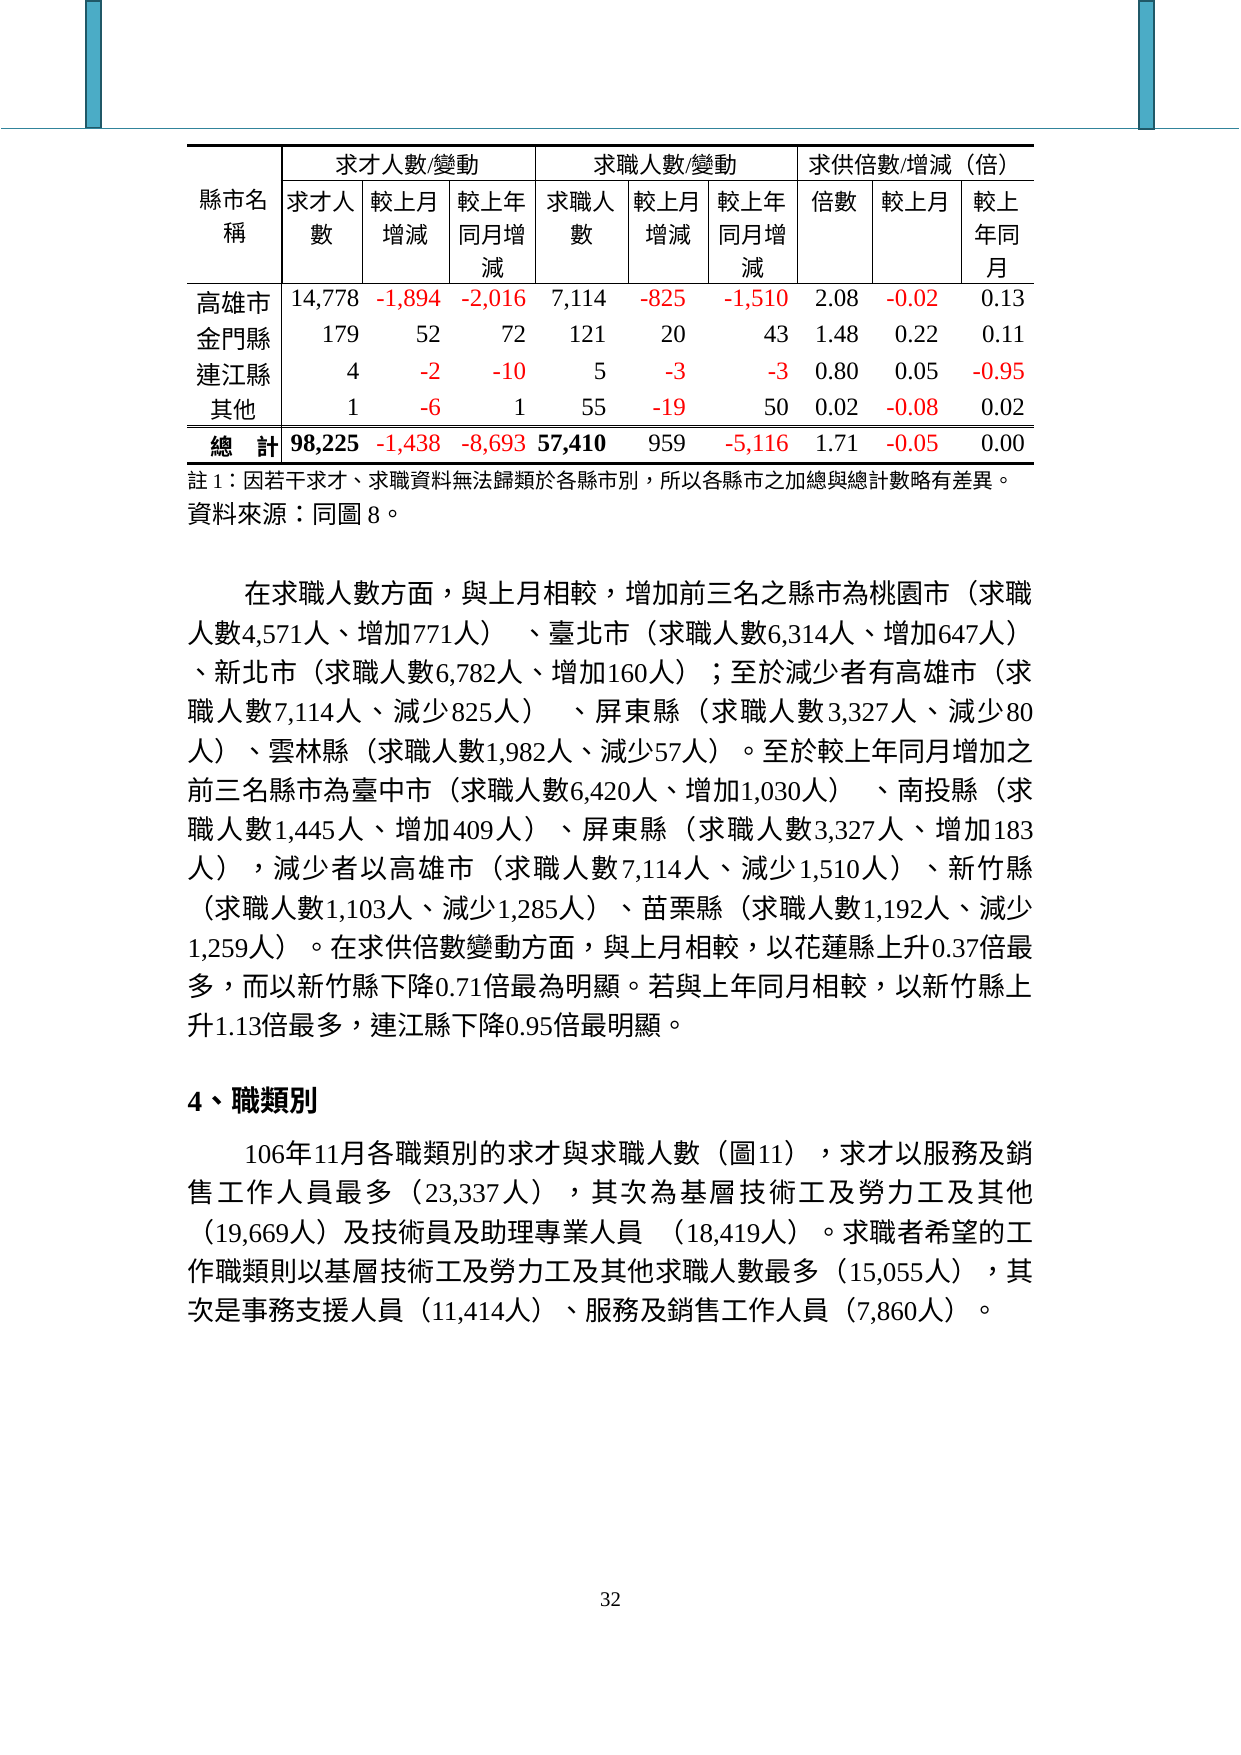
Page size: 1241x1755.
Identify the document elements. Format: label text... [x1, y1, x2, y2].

table_cell 0.11 [947, 320, 1034, 356]
table_cell 14,778 [282, 284, 362, 319]
table_cell 43 [695, 320, 797, 356]
table_cell 55 [535, 392, 615, 425]
table_cell 121 [535, 320, 615, 356]
table_cell 2.08 [798, 284, 868, 319]
table_cell 7,114 [535, 284, 615, 319]
text 4、職類別 [187, 1077, 1034, 1120]
table_cell 總 計 [187, 428, 281, 462]
table_header 縣市名稱 [187, 147, 281, 283]
text 資料來源：同圖8。 [187, 495, 1034, 531]
table_cell 20 [615, 320, 694, 356]
table_cell 較上月增減 [363, 181, 449, 283]
table_cell 0.80 [798, 356, 868, 392]
table_cell 1.48 [798, 320, 868, 356]
table_cell 57,410 [535, 428, 615, 462]
table_cell -1,438 [362, 428, 449, 462]
table_cell -0.08 [868, 392, 947, 425]
table_cell -19 [615, 392, 694, 425]
table_cell 5 [535, 356, 615, 392]
table_cell 0.13 [947, 284, 1034, 319]
table_cell 較上年同月增減 [709, 181, 797, 283]
table_cell 求才人數 [283, 181, 362, 283]
table_cell -2,016 [450, 284, 535, 319]
table_header 求職人數/變動 [536, 147, 797, 180]
table_cell 較上年同月 [962, 181, 1034, 283]
table_cell 0.02 [947, 392, 1034, 425]
table_cell 72 [450, 320, 535, 356]
table_header 求供倍數/增減（倍） [798, 147, 1034, 180]
table_cell -1,894 [362, 284, 449, 319]
table_cell 959 [615, 428, 694, 462]
text 在求職人數方面，與上月相較，增加前三名之縣市為桃園市（求職人數4,571人、增加771人） 、臺北市（求職人數6,314人、增加647人） 、新北市（求職人數6,782人、增加160人）；至於減少者有高雄市（求職人數7,114人、減少825人） 、屏東縣（求職人數3,327人、減少80人）、雲林縣（求職人數1,982人、減少57人）。至於較上年同月增加之前三名縣市為臺中市（求職人數6,420人、增加1,030人） 、南投縣（求職人數1,445人、增加409人）、屏東縣（求職人數3,327人、增加183人），減少者以高雄市（求職人數7,114人、減少1,510人）、新竹縣（求職人數1,103人、減少1,285人）、苗栗縣（求職人數1,192人、減少1,259人）。在求供倍數變動方面，與上月相較，以花蓮縣上升0.37倍最多，而以新竹縣下降0.71倍最為明顯。若與上年同月相較，以新竹縣上升1.13倍最多，連江縣下降0.95倍最明顯。 [187, 572, 1034, 1044]
table_cell 0.02 [798, 392, 868, 425]
text 註1：因若干求才、求職資料無法歸類於各縣市別，所以各縣市之加總與總計數略有差異。 [187, 465, 1034, 495]
table_cell 98,225 [282, 428, 362, 462]
table_cell 0.22 [868, 320, 947, 356]
table_cell 其他 [187, 392, 281, 425]
table_cell -2 [362, 356, 449, 392]
table_cell 1 [282, 392, 362, 425]
table_cell -5,116 [695, 428, 797, 462]
table_cell 0.00 [947, 428, 1034, 462]
table_cell -0.05 [868, 428, 947, 462]
table_header 求才人數/變動 [283, 147, 535, 180]
table_cell -10 [450, 356, 535, 392]
table_cell 0.05 [868, 356, 947, 392]
table_cell 較上年同月增減 [450, 181, 535, 283]
table_cell 高雄市 [187, 284, 281, 319]
table_cell 179 [282, 320, 362, 356]
table_cell 1.71 [798, 428, 868, 462]
text 106年11月各職類別的求才與求職人數（圖11），求才以服務及銷售工作人員最多（23,337人），其次為基層技術工及勞力工及其他 （19,669人）及技術員及助理專業人員 （18,419人）。求職者希望的工作職類則以基層技術工及勞力工及其他求職人數最多（15,055人），其次是事務支援人員（11,414人）、服務及銷售工作人員（7,860人）。 [187, 1132, 1034, 1328]
table_cell 連江縣 [187, 356, 281, 392]
table_cell 倍數 [798, 181, 872, 283]
table_cell -3 [615, 356, 694, 392]
table_cell 較上月增減 [629, 181, 708, 283]
table_cell -6 [362, 392, 449, 425]
table_cell 52 [362, 320, 449, 356]
table_cell -825 [615, 284, 694, 319]
table_cell -0.95 [947, 356, 1034, 392]
table_cell 金門縣 [187, 320, 281, 356]
table_cell 50 [695, 392, 797, 425]
table_cell 4 [282, 356, 362, 392]
table_cell 1 [450, 392, 535, 425]
table_cell -3 [695, 356, 797, 392]
table_cell -0.02 [868, 284, 947, 319]
table_cell -1,510 [695, 284, 797, 319]
table_cell 求職人數 [536, 181, 628, 283]
table_cell 較上月 [873, 181, 961, 283]
table_cell -8,693 [450, 428, 535, 462]
